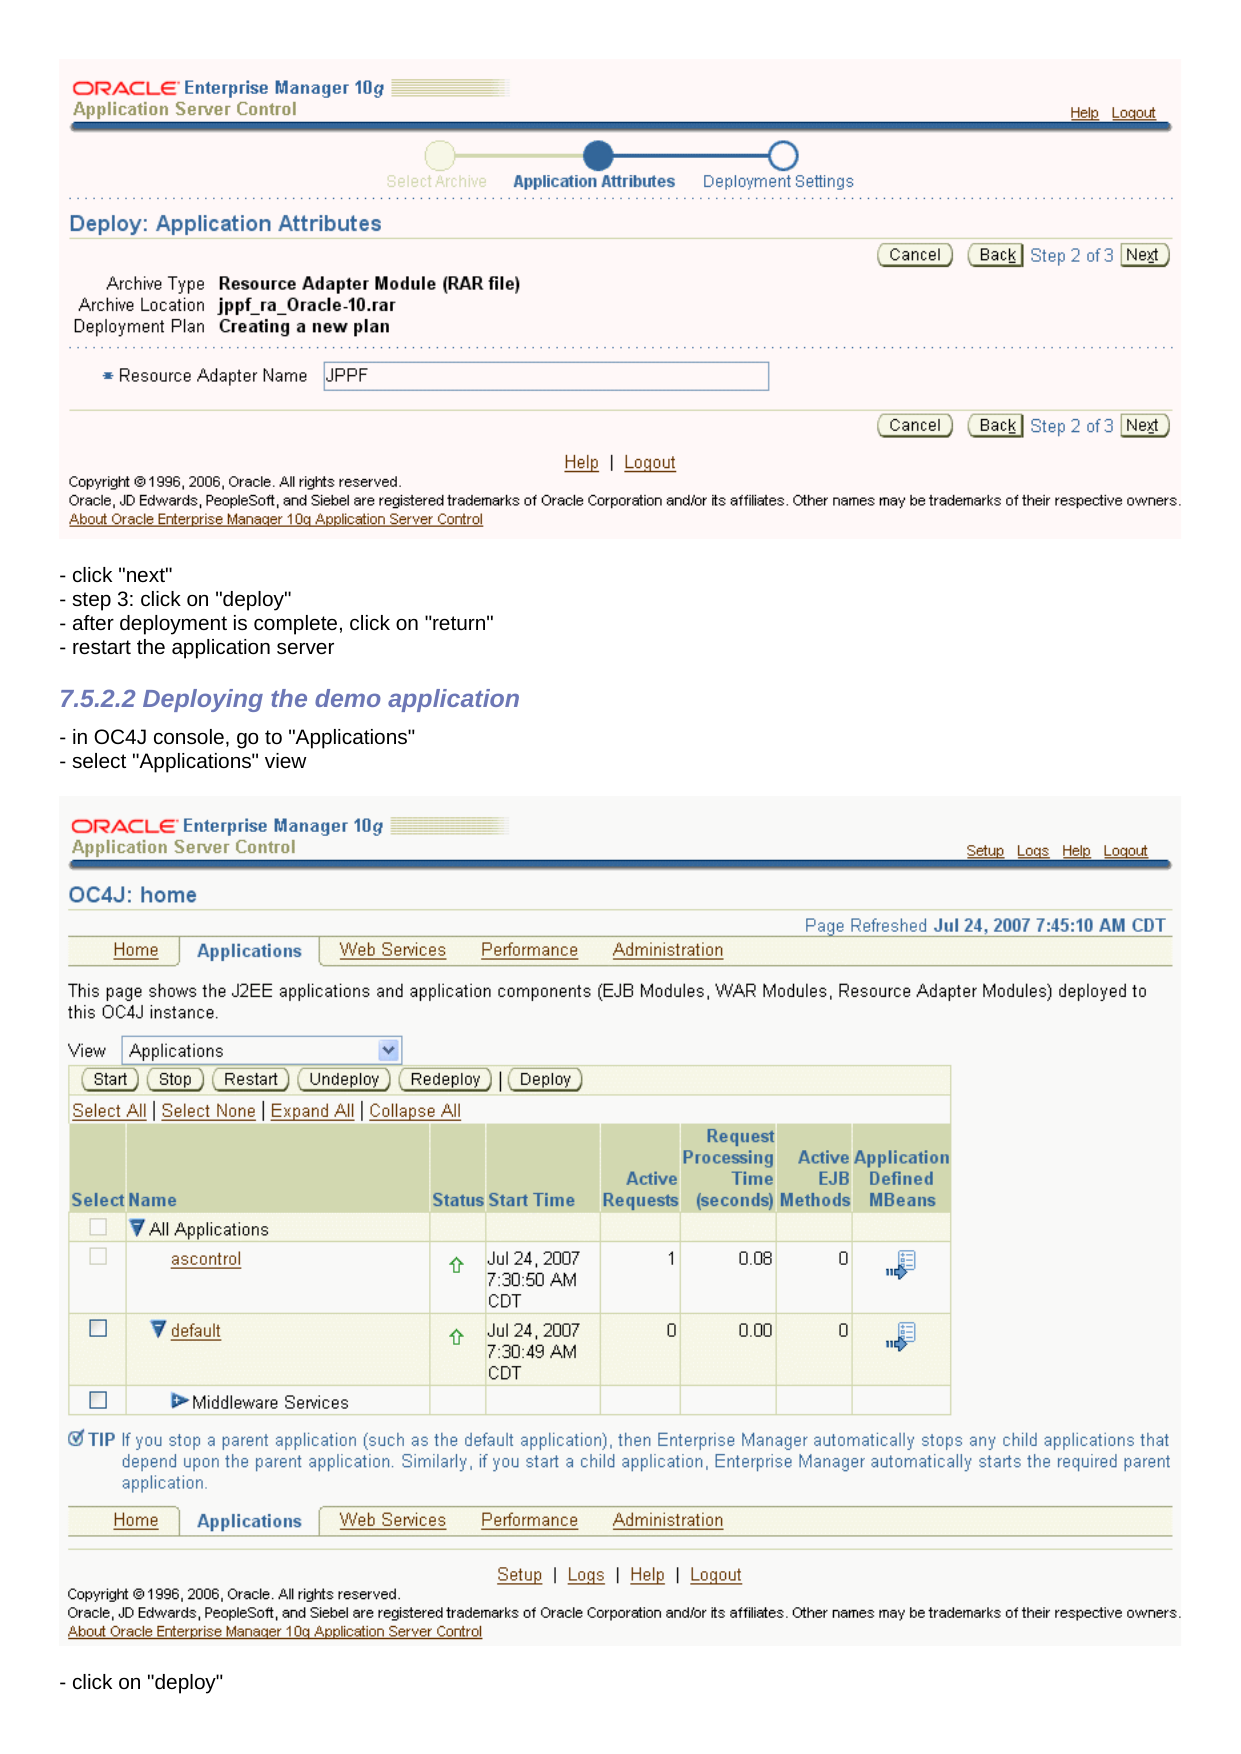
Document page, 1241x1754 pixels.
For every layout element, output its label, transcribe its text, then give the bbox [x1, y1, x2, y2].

picture [59, 796, 1182, 1646]
picture [59, 59, 1182, 539]
text - after deployment is complete, click on "return" [59, 611, 1181, 635]
text - in OC4J console, go to "Applications" [59, 725, 1181, 749]
text - step 3: click on "deploy" [59, 587, 1181, 611]
text - click "next" [59, 563, 1181, 587]
text - click on "deploy" [59, 1670, 1181, 1694]
text - restart the application server [59, 635, 1181, 659]
text - select "Applications" view [59, 749, 1181, 773]
subtitle Deploying the demo application [59, 684, 1181, 712]
